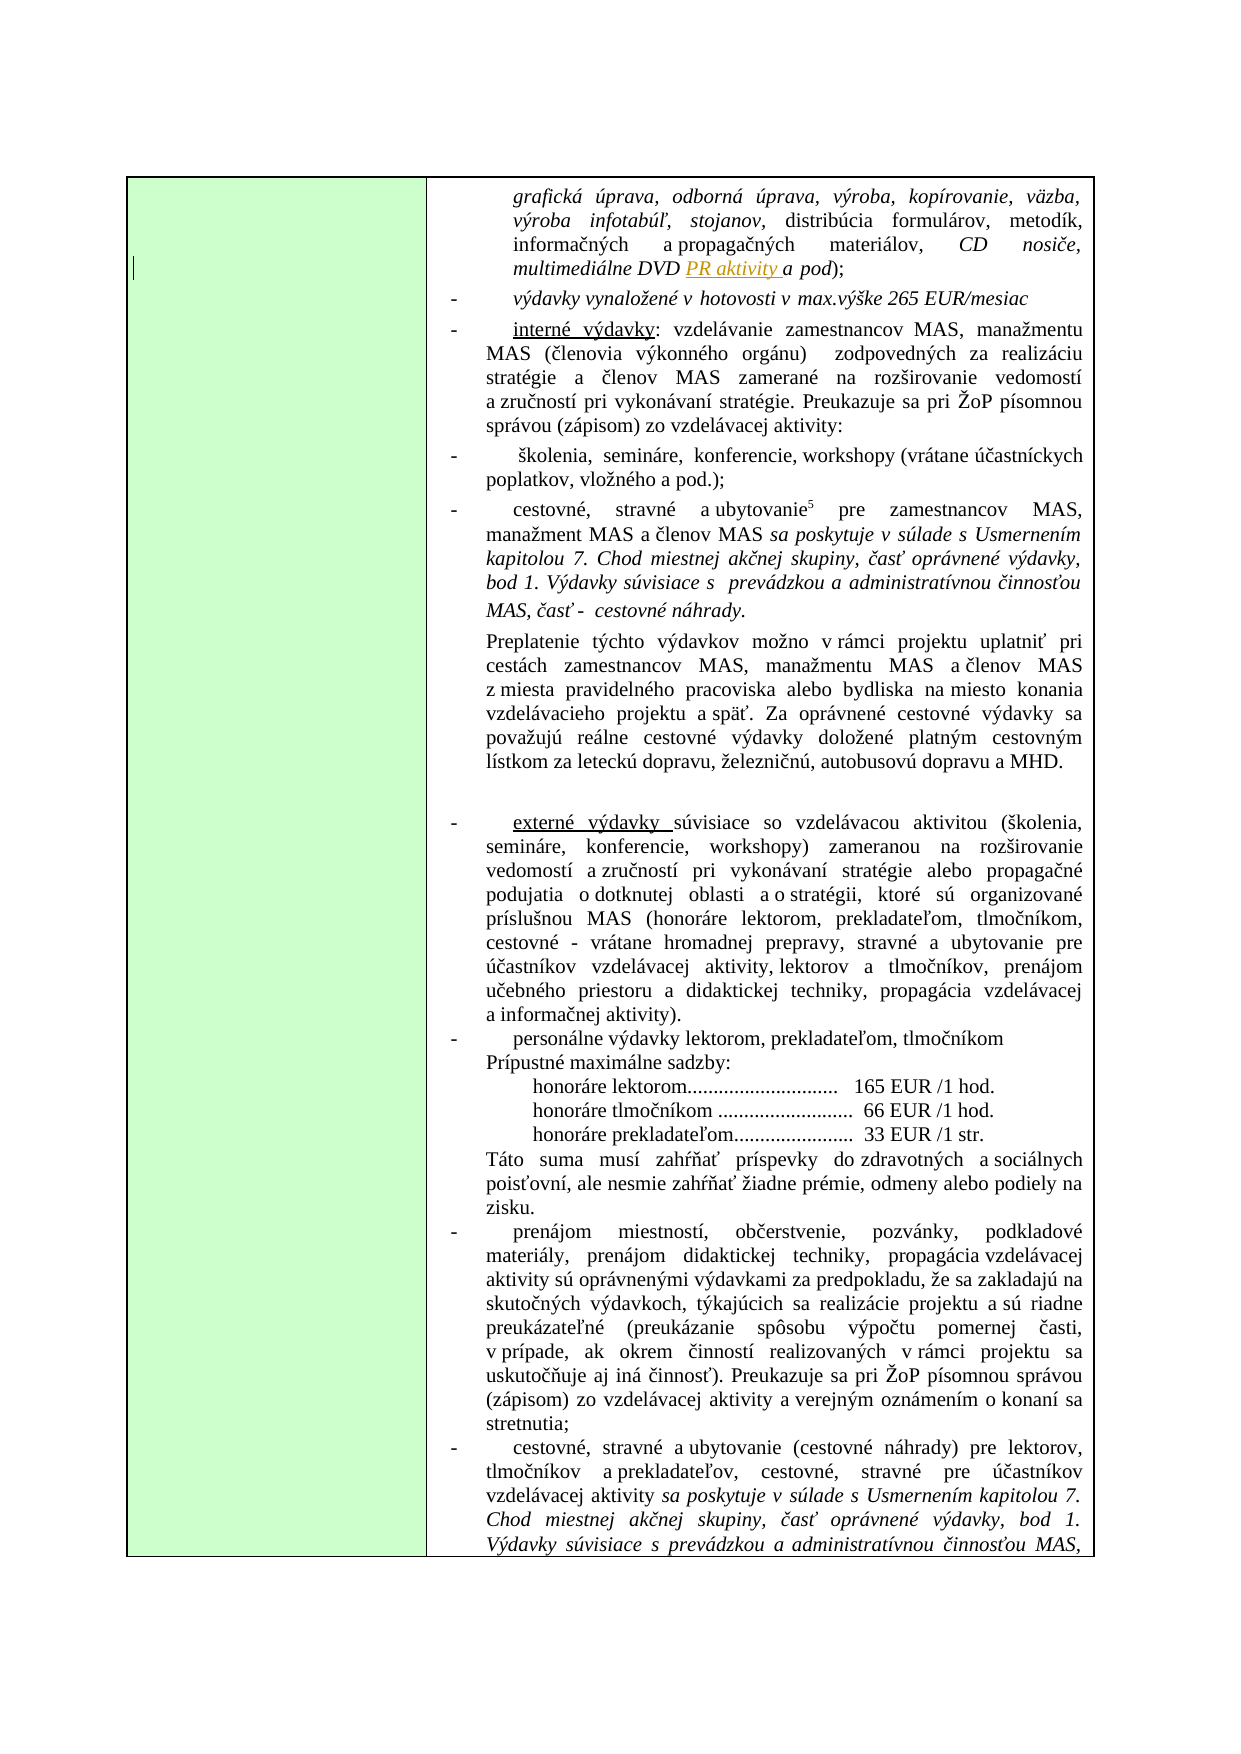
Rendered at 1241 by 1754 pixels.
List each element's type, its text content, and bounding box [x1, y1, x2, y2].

table_cell [128, 178, 426, 1556]
table_cell grafická úprava, odborná úprava, výroba, kopírovanie, väzba, výroba infotabúľ, stojanov, distribúcia formulárov, metodík, informačných a propagačných materiálov, CD nosiče, multimediálne DVD PR aktivity a pod); výdavky vynaložené v hotovosti v max.výške 265 EUR/mesiac interné výdavky: vzdelávanie zamestnancov MAS, manažmentu MAS (členovia výkonného orgánu) zodpovedných za realizáciu stratégie a členov MAS zamerané na rozširovanie vedomostí a zručností pri vykonávaní stratégie. Preukazuje sa pri ŽoP písomnou správou (zápisom) zo vzdelávacej aktivity: školenia, semináre, konferencie, workshopy (vrátane účastníckych poplatkov, vložného a pod.); cestovné, stravné a ubytovanie5 pre zamestnancov MAS, manažment MAS a členov MAS sa poskytuje v súlade s Usmernením kapitolou 7. Chod miestnej akčnej skupiny, časť oprávnené výdavky, bod 1. Výdavky súvisiace s prevádzkou a administratívnou činnosťou MAS, časť - cestovné náhrady. Preplatenie týchto výdavkov možno v rámci projektu uplatniť pri cestách zamestnancov MAS, manažmentu MAS a členov MAS z miesta pravidelného pracoviska alebo bydliska na miesto konania vzdelávacieho projektu a späť. Za oprávnené cestovné výdavky sa považujú reálne cestovné výdavky doložené platným cestovným lístkom za leteckú dopravu, železničnú, autobusovú dopravu a MHD. externé výdavky súvisiace so vzdelávacou aktivitou (školenia, semináre, konferencie, workshopy) zameranou na rozširovanie vedomostí a zručností pri vykonávaní stratégie alebo propagačné podujatia o dotknutej oblasti a o stratégii, ktoré sú organizované príslušnou MAS (honoráre lektorom, prekladateľom, tlmočníkom, cestovné - vrátane hromadnej prepravy, stravné a ubytovanie pre účastníkov vzdelávacej aktivity, lektorov a tlmočníkov, prenájom učebného priestoru a didaktickej techniky, propagácia vzdelávacej a informačnej aktivity). personálne výdavky lektorom, prekladateľom, tlmočníkom Prípustné maximálne sadzby: honoráre lektorom............................. 165 EUR /1 hod. honoráre tlmočníkom .......................... 66 EUR /1 hod. honoráre prekladateľom....................... 33 EUR /1 str. Táto suma musí zahŕňať príspevky do zdravotných a sociálnych poisťovní, ale nesmie zahŕňať žiadne prémie, odmeny alebo podiely na zisku. prenájom miestností, občerstvenie, pozvánky, podkladové materiály, prenájom didaktickej techniky, propagácia vzdelávacej aktivity sú oprávnenými výdavkami za predpokladu, že sa zakladajú na skutočných výdavkoch, týkajúcich sa realizácie projektu a sú riadne preukázateľné (preukázanie spôsobu výpočtu pomernej časti, v prípade, ak okrem činností realizovaných v rámci projektu sa uskutočňuje aj iná činnosť). Preukazuje sa pri ŽoP písomnou správou (zápisom) zo vzdelávacej aktivity a verejným oznámením o konaní sa stretnutia; cestovné, stravné a ubytovanie (cestovné náhrady) pre lektorov, tlmočníkov a prekladateľov, cestovné, stravné pre účastníkov vzdelávacej aktivity sa poskytuje v súlade s Usmernením kapitolou 7. Chod miestnej akčnej skupiny, časť oprávnené výdavky, bod 1. Výdavky súvisiace s prevádzkou a administratívnou činnosťou MAS, [427, 178, 1093, 1556]
